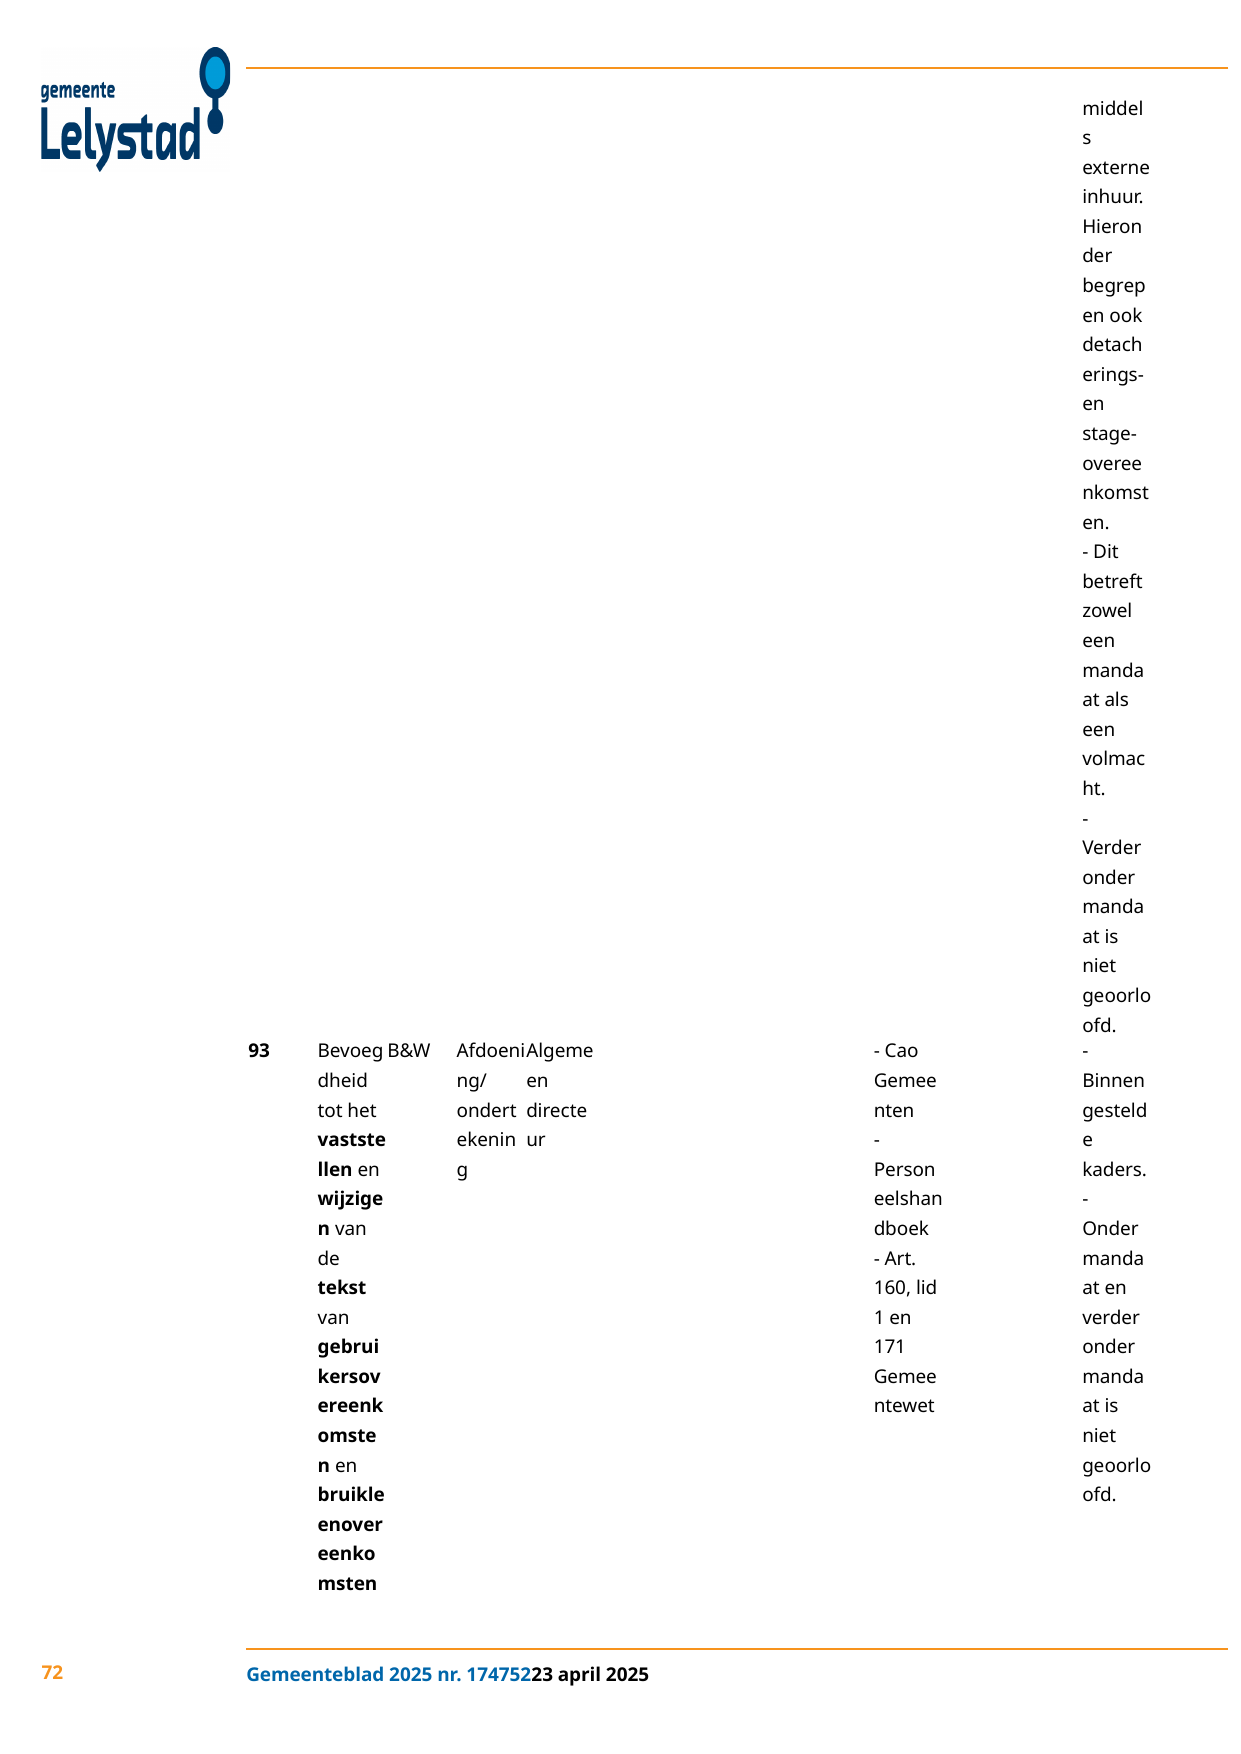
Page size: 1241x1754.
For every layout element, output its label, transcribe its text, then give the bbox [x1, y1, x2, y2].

table_cell [318, 95, 387, 1038]
table_cell [596, 1038, 665, 1596]
table_cell - Binnen gestelde kaders. - Ondermandaat en verder ondermandaat is niet geoorloofd. [1082, 1038, 1152, 1596]
table_cell - Cao Gemeenten - Personeelshandboek - Art. 160, lid 1 en 171 Gemeentewet [874, 1038, 943, 1596]
table_cell Afdoening/ondertekening [456, 1038, 526, 1596]
table_cell [874, 95, 943, 1038]
table_cell [1013, 1038, 1082, 1596]
table_cell B&W [387, 1038, 456, 1596]
table_cell [804, 95, 873, 1038]
table_cell [248, 95, 317, 1038]
table_cell [943, 95, 1013, 1038]
table_cell Bevoegdheid tot het vaststellen en wijzigen van de tekst van gebruikersovereenkomsten en bruikleenovereenkomsten [318, 1038, 387, 1596]
table_cell [804, 1038, 873, 1596]
table_cell [1013, 95, 1082, 1038]
table_cell [526, 95, 596, 1038]
table_cell [665, 95, 734, 1038]
table_cell [456, 95, 526, 1038]
table_cell 93 [248, 1038, 317, 1596]
picture [41, 47, 231, 172]
table_cell [596, 95, 665, 1038]
table_cell [943, 1038, 1013, 1596]
table_cell [735, 95, 804, 1038]
table_cell [735, 1038, 804, 1596]
table_cell Algemeen directeur [526, 1038, 596, 1596]
table_cell [387, 95, 456, 1038]
table_cell [665, 1038, 734, 1596]
table_cell middels externe inhuur. Hieronder begrepen ook detacherings- en stage-overeenkomsten. - Dit betreft zowel een mandaat als een volmacht. - Verder ondermandaat is niet geoorloofd. [1082, 95, 1152, 1038]
